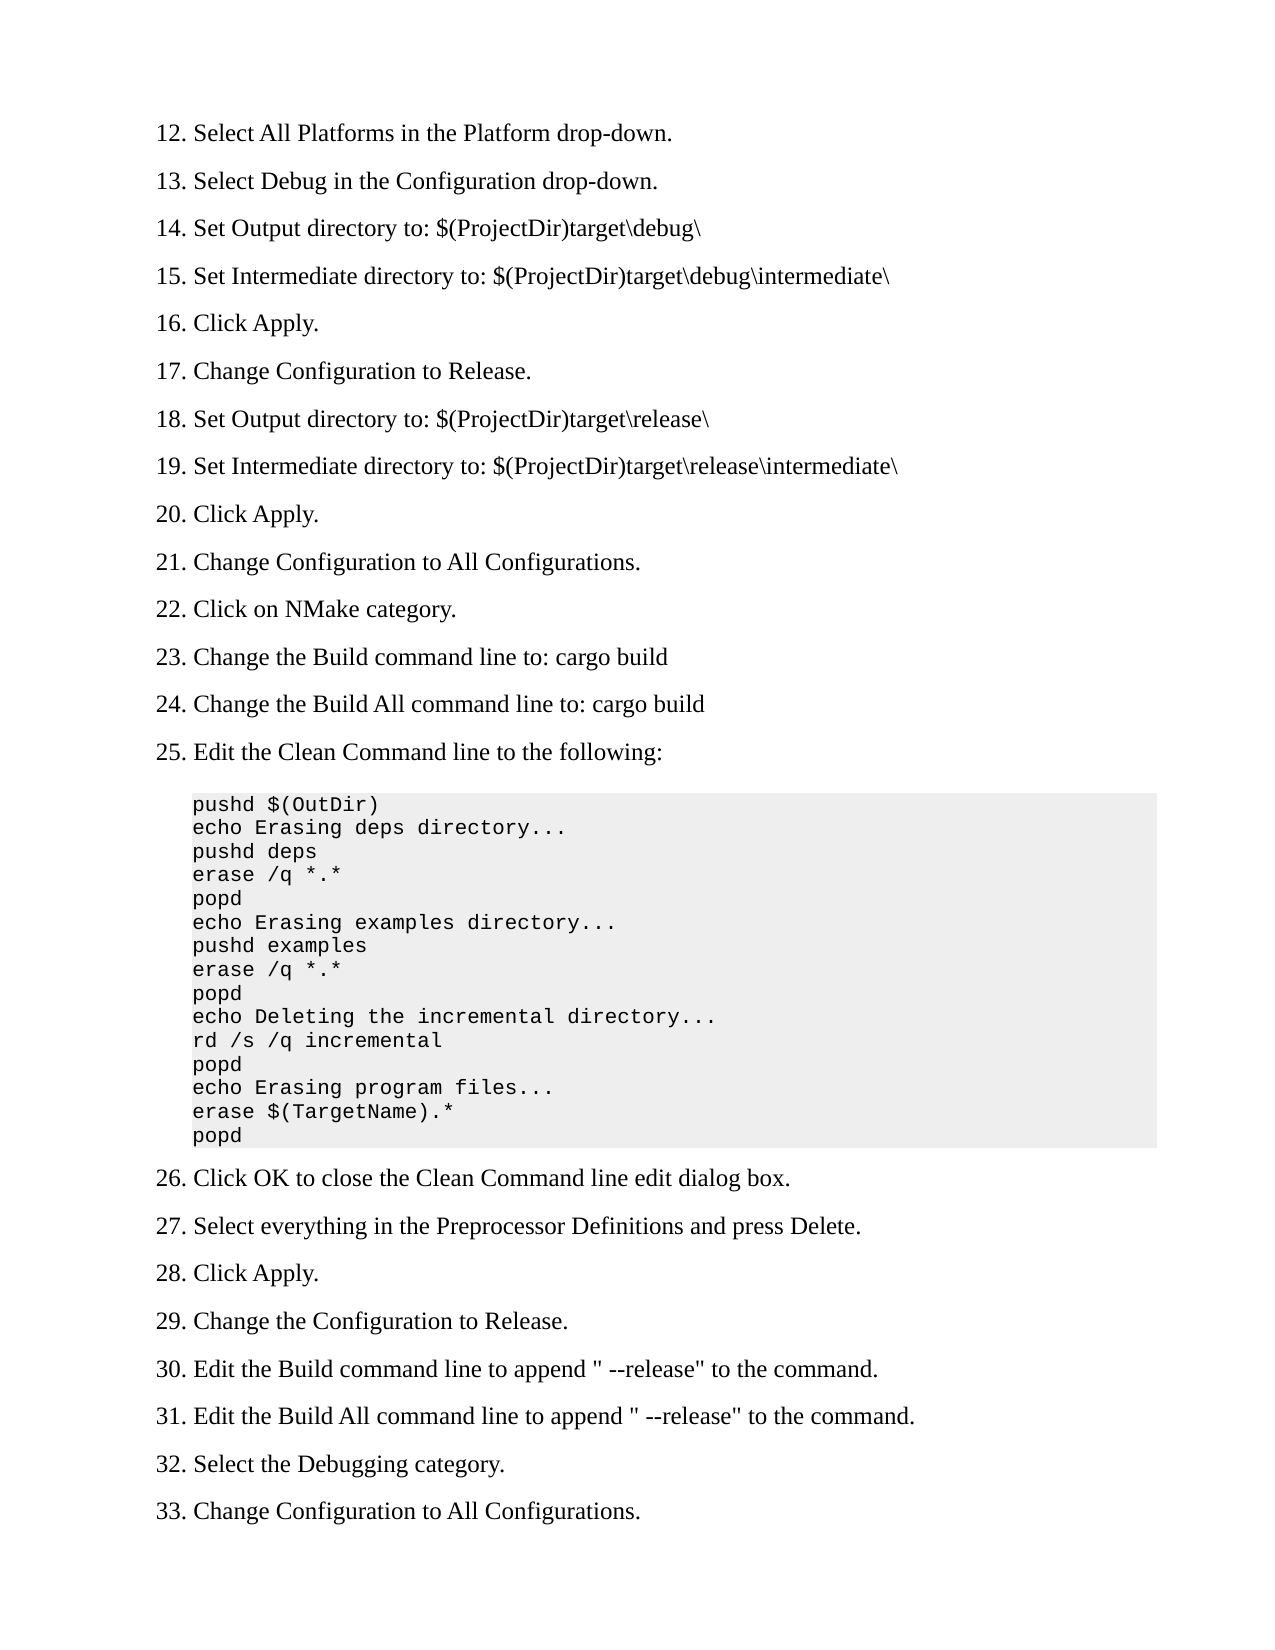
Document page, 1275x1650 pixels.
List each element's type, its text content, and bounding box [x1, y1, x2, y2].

text erase /q *.* [192, 959, 1157, 983]
list Change Configuration to All Configurations. [156, 547, 1157, 575]
list Set Intermediate directory to: $(ProjectDir)target\debug\intermediate\ [156, 261, 1157, 290]
list Edit the Build All command line to append " --release" to the command. [156, 1401, 1157, 1430]
text popd [192, 1124, 1157, 1148]
text popd [192, 888, 1157, 912]
text echo Erasing program files... [192, 1077, 1157, 1101]
list Click Apply. [156, 308, 1157, 337]
list Select All Platforms in the Platform drop-down. [156, 118, 1157, 147]
text echo Erasing examples directory... [192, 912, 1157, 935]
list Set Intermediate directory to: $(ProjectDir)target\release\intermediate\ [156, 451, 1157, 480]
text erase /q *.* [192, 864, 1157, 888]
list Click on NMake category. [156, 594, 1157, 623]
list Change Configuration to All Configurations. [156, 1496, 1157, 1525]
text echo Erasing deps directory... [192, 817, 1157, 841]
list Click OK to close the Clean Command line edit dialog box. [156, 1163, 1157, 1192]
text pushd deps [192, 841, 1157, 864]
list Change the Build All command line to: cargo build [156, 689, 1157, 718]
list Select the Debugging category. [156, 1449, 1157, 1478]
list Change Configuration to Release. [156, 356, 1157, 385]
list Set Output directory to: $(ProjectDir)target\release\ [156, 404, 1157, 432]
list Click Apply. [156, 499, 1157, 528]
text popd [192, 983, 1157, 1006]
list Edit the Build command line to append " --release" to the command. [156, 1354, 1157, 1382]
text pushd $(OutDir) [192, 793, 1157, 817]
list Select everything in the Preprocessor Definitions and press Delete. [156, 1211, 1157, 1239]
list Edit the Clean Command line to the following: [156, 737, 1157, 766]
list Change the Build command line to: cargo build [156, 642, 1157, 671]
text erase $(TargetName).* [192, 1101, 1157, 1124]
list Set Output directory to: $(ProjectDir)target\debug\ [156, 213, 1157, 242]
text echo Deleting the incremental directory... [192, 1006, 1157, 1030]
list Change the Configuration to Release. [156, 1306, 1157, 1335]
text popd [192, 1054, 1157, 1077]
text pushd examples [192, 935, 1157, 959]
text rd /s /q incremental [192, 1030, 1157, 1054]
list Click Apply. [156, 1258, 1157, 1287]
list Select Debug in the Configuration drop-down. [156, 166, 1157, 194]
